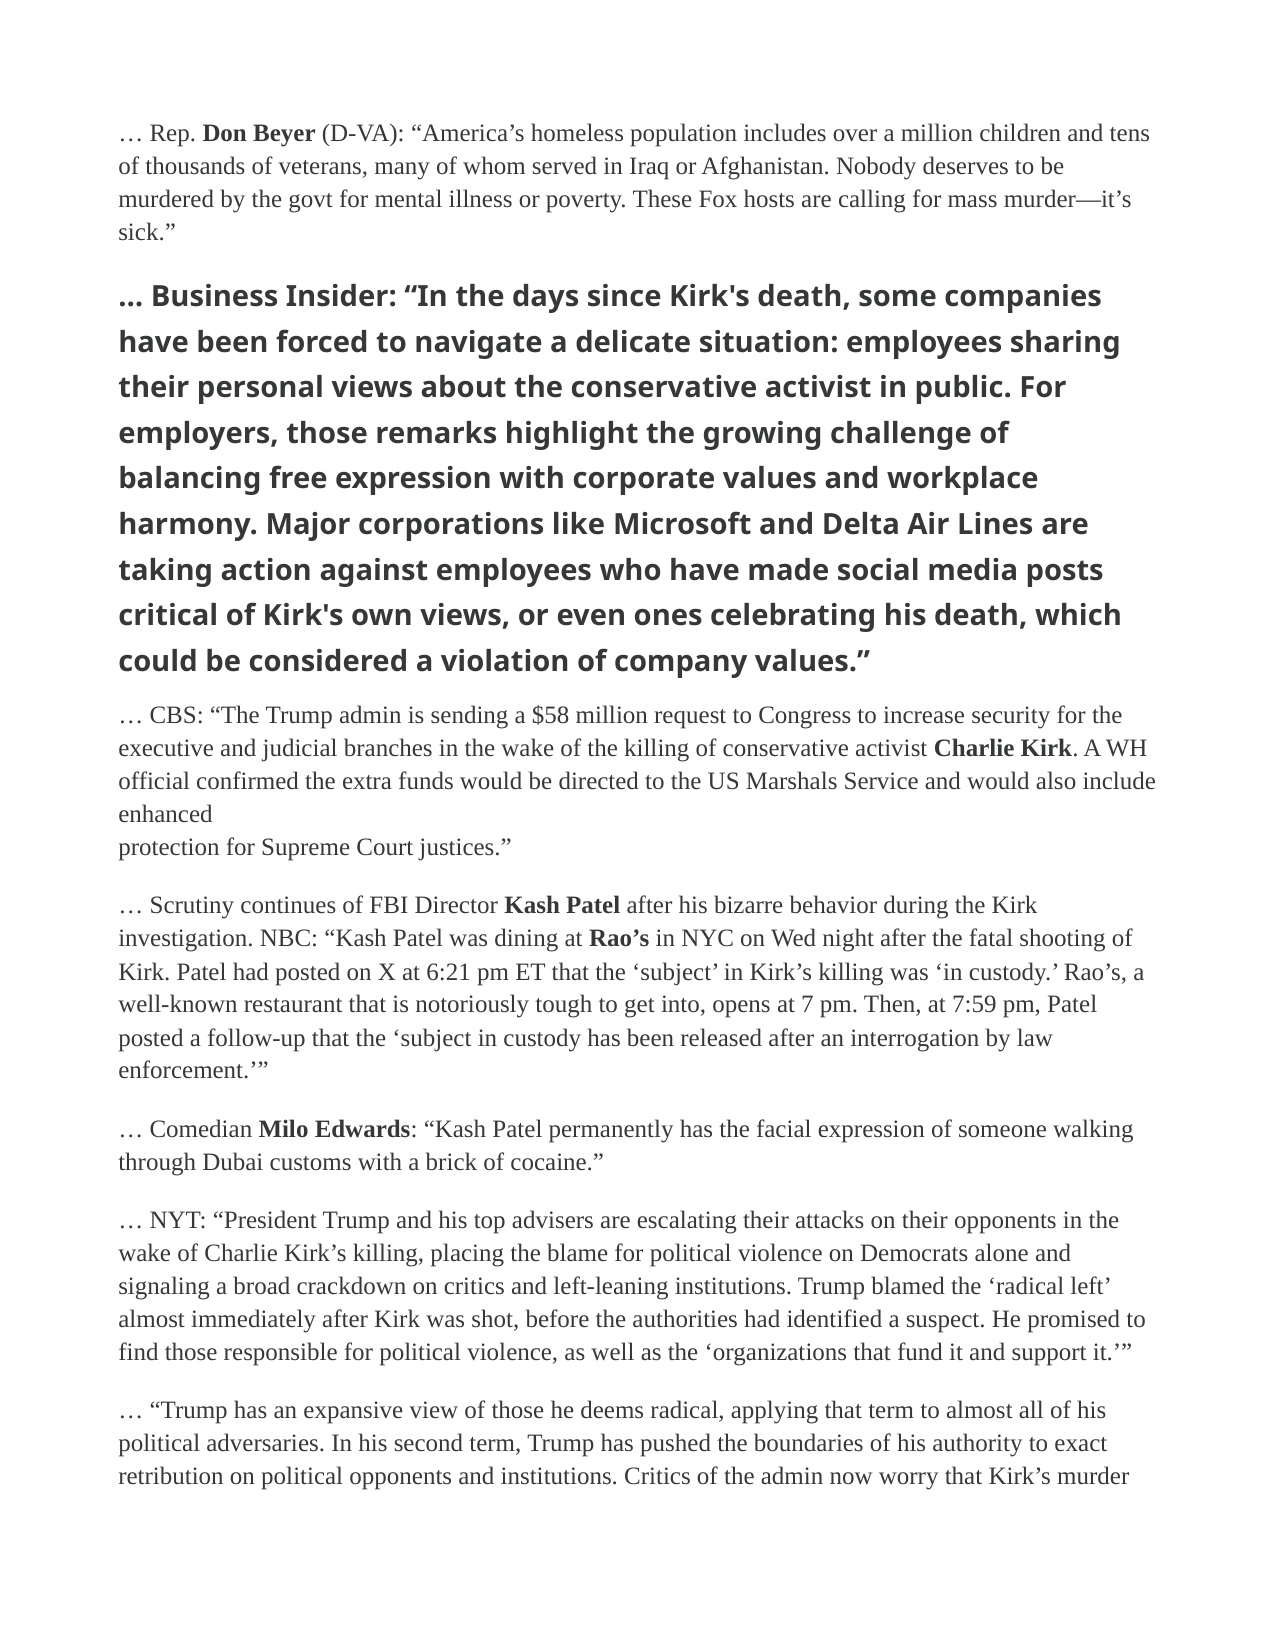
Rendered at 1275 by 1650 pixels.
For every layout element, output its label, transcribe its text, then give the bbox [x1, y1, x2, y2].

text … “Trump has an expansive view of those he deems radical, applying that term to almost all of his political adversaries. In his second term, Trump has pushed the boundaries of his authority to exact retribution on political opponents and institutions. Critics of the admin now worry that Kirk’s murder [118, 1395, 1157, 1489]
text … Rep. Don Beyer (D-VA): “America’s homeless population includes over a million children and tens of thousands of veterans, many of whom served in Iraq or Afghanistan. Nobody deserves to be murdered by the govt for mental illness or poverty. These Fox hosts are calling for mass murder—it’s sick.” [118, 118, 1157, 246]
text … Business Insider: “In the days since Kirk's death, some companies have been forced to navigate a delicate situation: employees sharing their personal views about the conservative activist in public. For employers, those remarks highlight the growing challenge of balancing free expression with corporate values and workplace harmony. Major corporations like Microsoft and Delta Air Lines are taking action against employees who have made social media posts critical of Kirk's own views, or even ones celebrating his death, which could be considered a violation of company values.” [118, 275, 1157, 680]
text … NYT: “President Trump and his top advisers are escalating their attacks on their opponents in the wake of Charlie Kirk’s killing, placing the blame for political violence on Democrats alone and signaling a broad crackdown on critics and left-leaning institutions. Trump blamed the ‘radical left’ almost immediately after Kirk was shot, before the authorities had identified a suspect. He promised to find those responsible for political violence, as well as the ‘organizations that fund it and support it.’” [118, 1205, 1157, 1366]
text … Scrutiny continues of FBI Director Kash Patel after his bizarre behavior during the Kirk investigation. NBC: “Kash Patel was dining at Rao’s in NYC on Wed night after the fatal shooting of Kirk. Patel had posted on X at 6:21 pm ET that the ‘subject’ in Kirk’s killing was ‘in custody.’ Rao’s, a well-known restaurant that is notoriously tough to get into, opens at 7 pm. Then, at 7:59 pm, Patel posted a follow-up that the ‘subject in custody has been released after an interrogation by law enforcement.’” [118, 891, 1157, 1084]
text … Comedian Milo Edwards: “Kash Patel permanently has the facial expression of someone walking through Dubai customs with a brick of cocaine.” [118, 1114, 1157, 1175]
text … CBS: “The Trump admin is sending a $58 million request to Congress to increase security for the executive and judicial branches in the wake of the killing of conservative activist Charlie Kirk. A WH official confirmed the extra funds would be directed to the US Marshals Service and would also include enhanced protection for Supreme Court justices.” [118, 700, 1157, 861]
